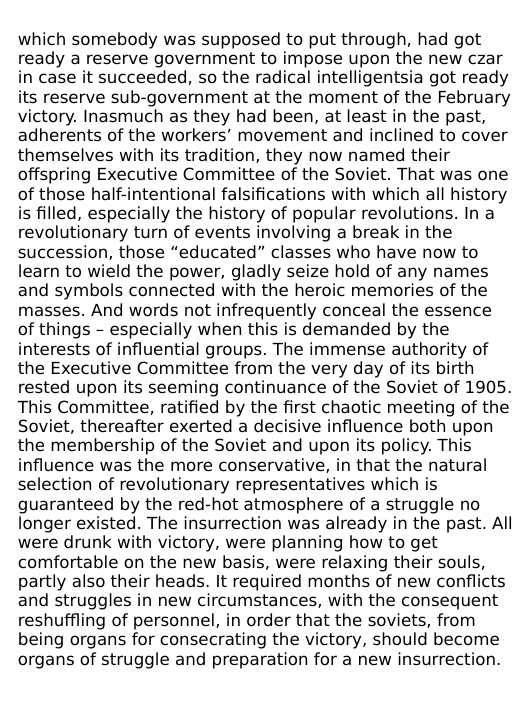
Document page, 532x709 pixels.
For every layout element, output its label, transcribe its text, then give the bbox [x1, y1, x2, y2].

text which somebody was supposed to put through, had got ready a reserve government to impose upon the new czar in case it succeeded, so the radical intelligentsia got ready its reserve sub-government at the moment of the February victory. Inasmuch as they had been, at least in the past, adherents of the workers’ movement and inclined to cover themselves with its tradition, they now named their offspring Executive Committee of the Soviet. That was one of those half-intentional falsifications with which all history is filled, especially the history of popular revolutions. In a revolutionary turn of events involving a break in the succession, those “educated” classes who have now to learn to wield the power, gladly seize hold of any names and symbols connected with the heroic memories of the masses. And words not infrequently conceal the essence of things – especially when this is demanded by the interests of influential groups. The immense authority of the Executive Committee from the very day of its birth rested upon its seeming continuance of the Soviet of 1905. This Committee, ratified by the first chaotic meeting of the Soviet, thereafter exerted a decisive influence both upon the membership of the Soviet and upon its policy. This influence was the more conservative, in that the natural selection of revolutionary representatives which is guaranteed by the red-hot atmosphere of a struggle no longer existed. The insurrection was already in the past. All were drunk with victory, were planning how to get comfortable on the new basis, were relaxing their souls, partly also their heads. It required months of new conflicts and struggles in new circumstances, with the consequent reshuffling of personnel, in order that the soviets, from being organs for consecrating the victory, should become organs of struggle and preparation for a new insurrection. [18, 29, 514, 669]
